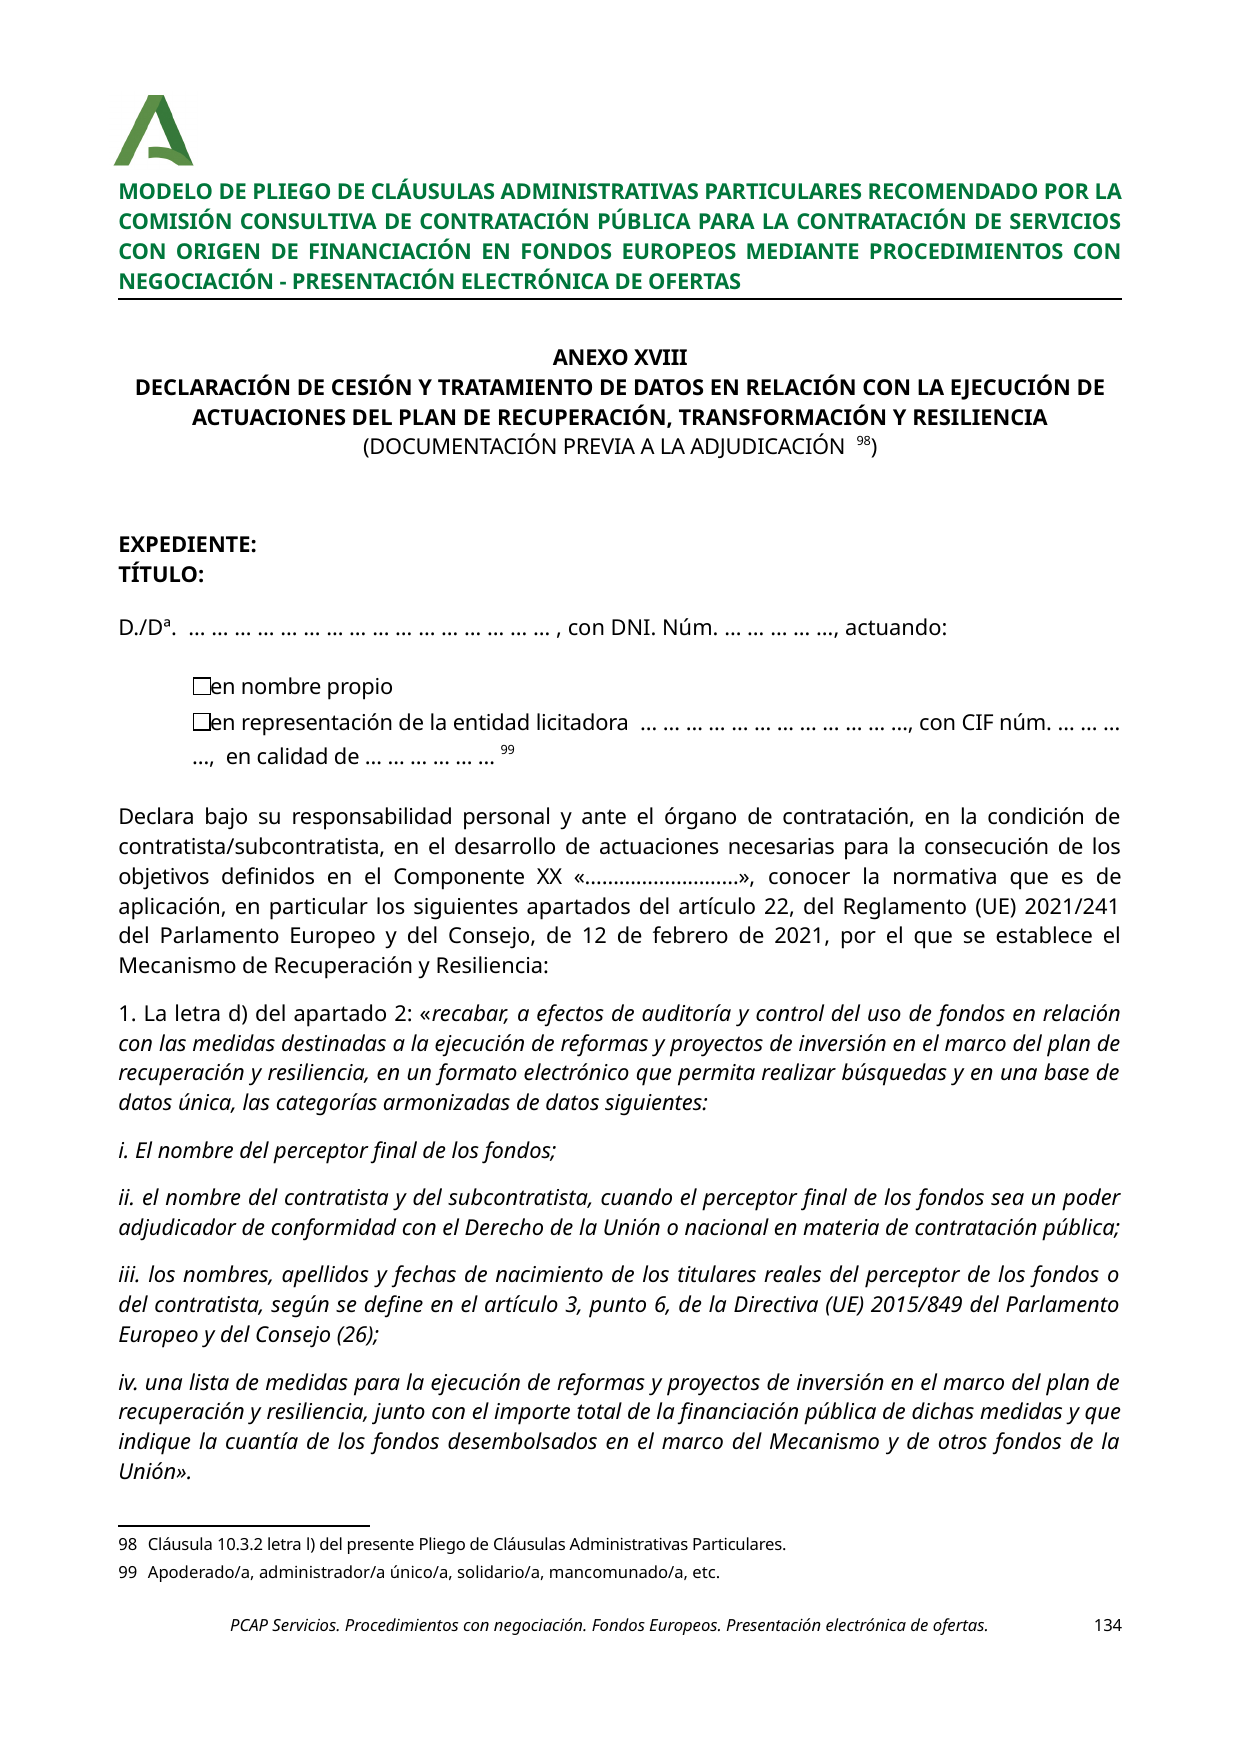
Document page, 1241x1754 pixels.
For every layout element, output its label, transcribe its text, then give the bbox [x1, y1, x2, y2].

text DECLARACIÓN DE CESIÓN Y TRATAMIENTO DE DATOS EN RELACIÓN CON LA EJECUCIÓN DE ACTUACIONES DEL PLAN DE RECUPERACIÓN, TRANSFORMACIÓN Y RESILIENCIA [118, 372, 1122, 431]
text en representación de la entidad licitadora … … … … … … … … … … … …, con CIF núm. … … … …, en calidad de … … … … … … [192, 707, 1122, 771]
text iii. los nombres, apellidos y fechas de nacimiento de los titulares reales del perceptor de los fondos o del contratista, según se define en el artículo 3, punto 6, de la Directiva (UE) 2015/849 del Parlamento Europeo y del Consejo (26); [118, 1259, 1122, 1349]
text Apoderado/a, administrador/a único/a, solidario/a, mancomunado/a, etc. [118, 1561, 1122, 1584]
text ANEXO XVIII [118, 342, 1122, 372]
text Cláusula 10.3.2 letra l) del presente Pliego de Cláusulas Administrativas Particulares. [118, 1532, 1122, 1555]
picture [109, 91, 198, 170]
text ii. el nombre del contratista y del subcontratista, cuando el perceptor final de los fondos sea un poder adjudicador de conformidad con el Derecho de la Unión o nacional en materia de contratación pública; [118, 1182, 1122, 1242]
text 1. La letra d) del apartado 2: «recabar, a efectos de auditoría y control del uso de fondos en relación con las medidas destinadas a la ejecución de reformas y proyectos de inversión en el marco del plan de recuperación y resiliencia, en un formato electrónico que permita realizar búsquedas y en una base de datos única, las categorías armonizadas de datos siguientes: [118, 998, 1122, 1117]
text en nombre propio [192, 671, 1122, 701]
text MODELO DE PLIEGO DE CLÁUSULAS ADMINISTRATIVAS PARTICULARES RECOMENDADO POR LA COMISIÓN CONSULTIVA DE CONTRATACIÓN PÚBLICA PARA LA CONTRATACIÓN DE SERVICIOS CON ORIGEN DE FINANCIACIÓN EN FONDOS EUROPEOS MEDIANTE PROCEDIMIENTOS CON NEGOCIACIÓN - PRESENTACIÓN ELECTRÓNICA DE OFERTAS [118, 176, 1122, 298]
text TÍTULO: [118, 559, 1122, 589]
text D./Dª. … … … … … … … … … … … … … … … … , con DNI. Núm. … … … … …, actuando: [118, 612, 1122, 641]
text (DOCUMENTACIÓN PREVIA A LA ADJUDICACIÓN ) [118, 431, 1122, 461]
text iv. una lista de medidas para la ejecución de reformas y proyectos de inversión en el marco del plan de recuperación y resiliencia, junto con el importe total de la financiación pública de dichas medidas y que indique la cuantía de los fondos desembolsados en el marco del Mecanismo y de otros fondos de la Unión». [118, 1367, 1122, 1486]
text i. El nombre del perceptor final de los fondos; [118, 1135, 1122, 1164]
text Declara bajo su responsabilidad personal y ante el órgano de contratación, en la condición de contratista/subcontratista, en el desarrollo de actuaciones necesarias para la consecución de los objetivos definidos en el Componente XX «………………………», conocer la normativa que es de aplicación, en particular los siguientes apartados del artículo 22, del Reglamento (UE) 2021/241 del Parlamento Europeo y del Consejo, de 12 de febrero de 2021, por el que se establece el Mecanismo de Recuperación y Resiliencia: [118, 801, 1122, 980]
text EXPEDIENTE: [118, 529, 1122, 559]
